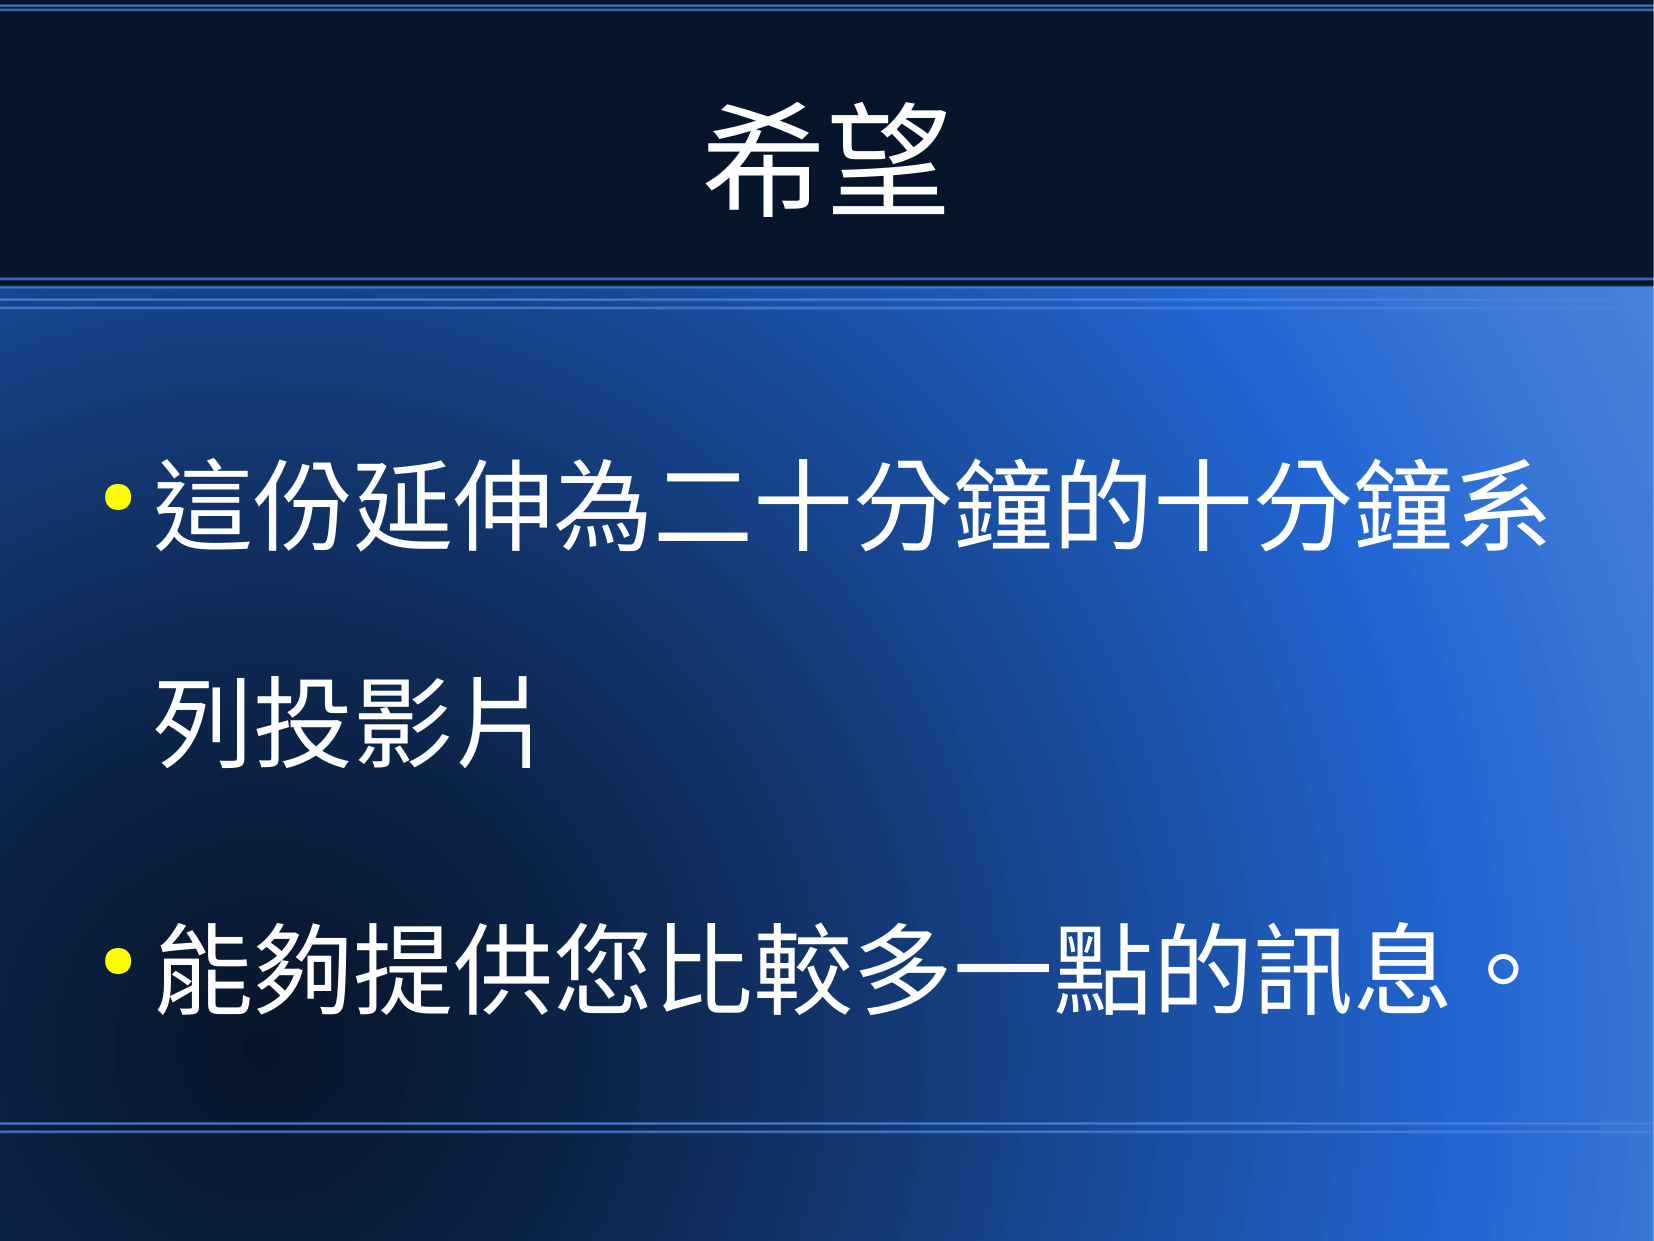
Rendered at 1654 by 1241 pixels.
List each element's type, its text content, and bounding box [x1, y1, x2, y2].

picture [0, 0, 1654, 1241]
title 希望 [82, 49, 1571, 257]
list 這份延伸為二十分鐘的十分鐘系列投影片 能夠提供您比較多一點的訊息。 [82, 355, 1571, 1241]
